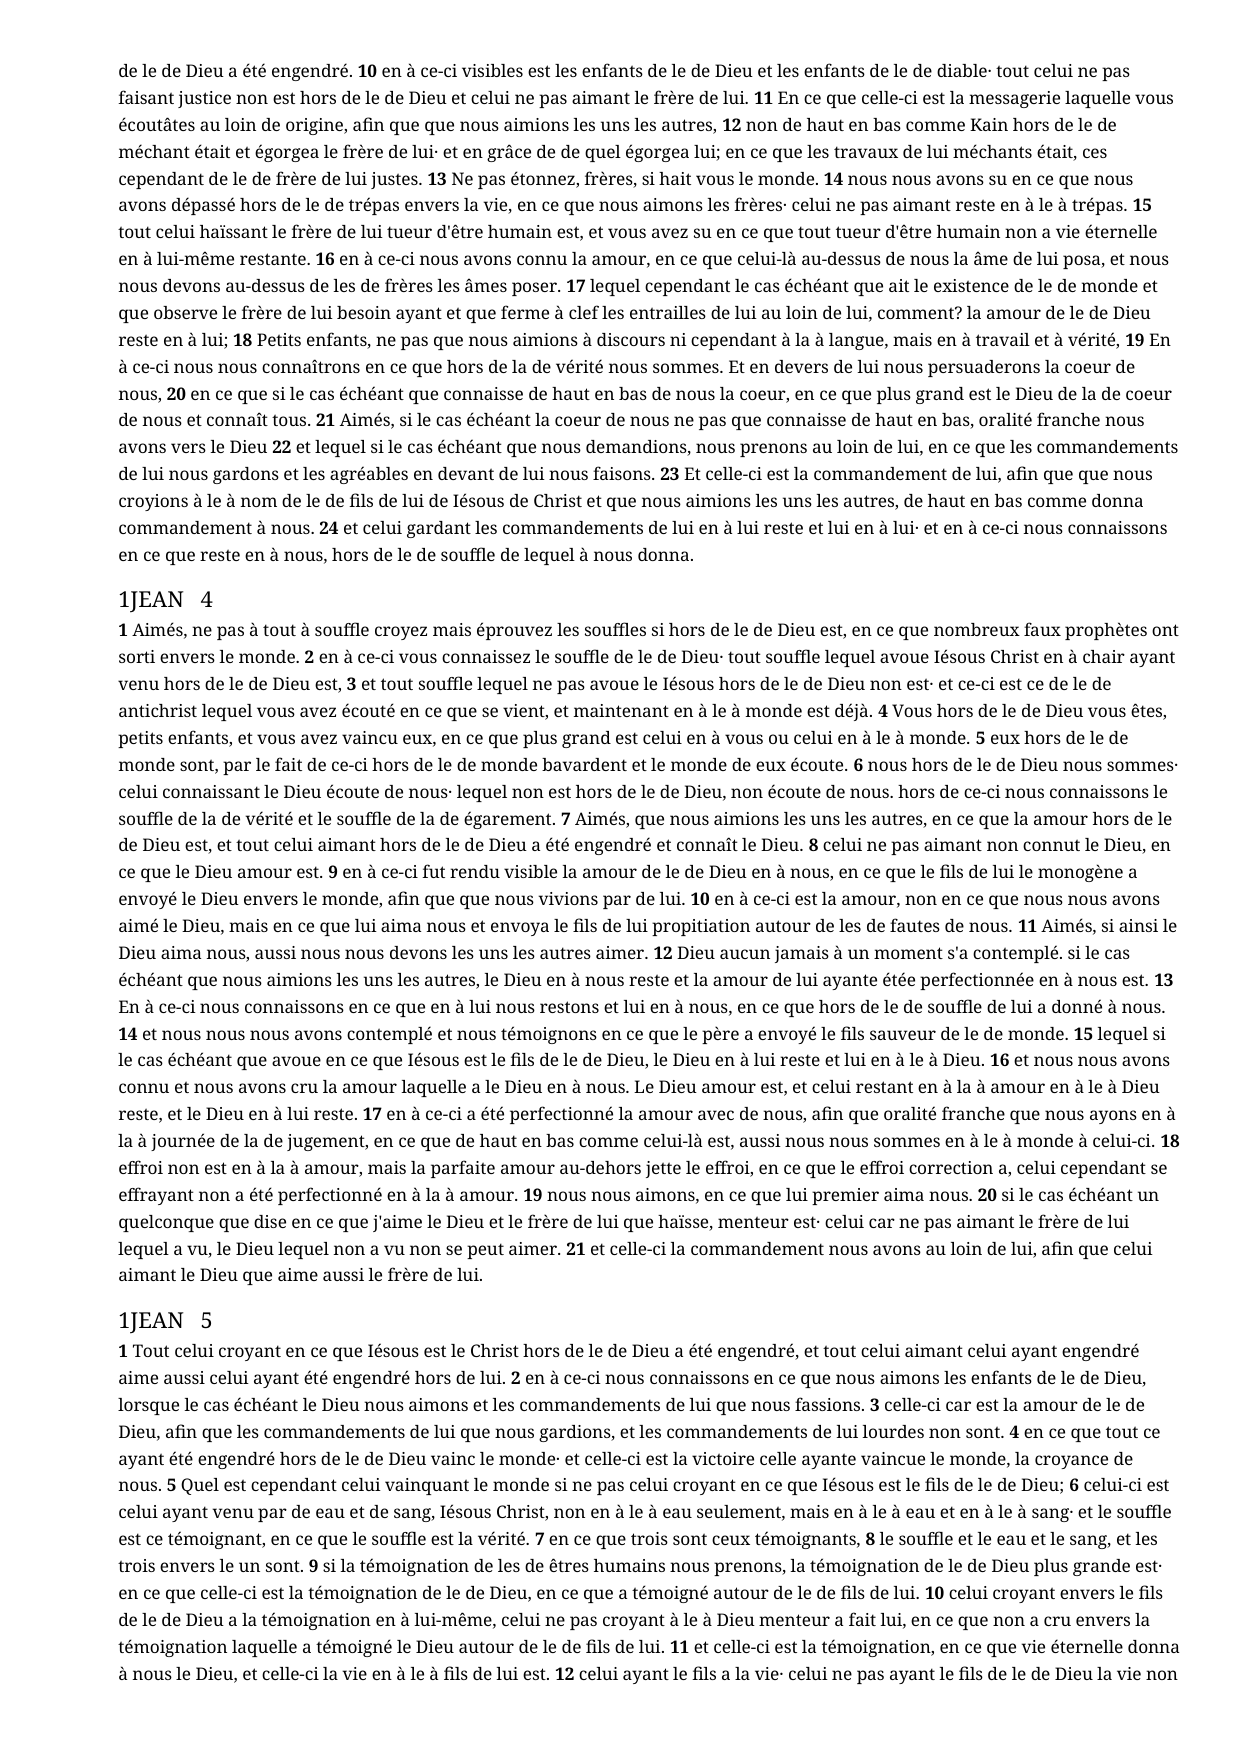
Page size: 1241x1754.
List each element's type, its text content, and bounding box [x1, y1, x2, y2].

text de le de Dieu a été engendré. 10 en à ce-ci visibles est les enfants de le de Dieu et les enfants de le de diable· tout celui ne pas faisant justice non est hors de le de Dieu et celui ne pas aimant le frère de lui. 11 En ce que celle-ci est la messagerie laquelle vous écoutâtes au loin de origine, afin que que nous aimions les uns les autres, 12 non de haut en bas comme Kain hors de le de méchant était et égorgea le frère de lui· et en grâce de de quel égorgea lui; en ce que les travaux de lui méchants était, ces cependant de le de frère de lui justes. 13 Ne pas étonnez, frères, si hait vous le monde. 14 nous nous avons su en ce que nous avons dépassé hors de le de trépas envers la vie, en ce que nous aimons les frères· celui ne pas aimant reste en à le à trépas. 15 tout celui haïssant le frère de lui tueur d'être humain est, et vous avez su en ce que tout tueur d'être humain non a vie éternelle en à lui-même restante. 16 en à ce-ci nous avons connu la amour, en ce que celui-là au-dessus de nous la âme de lui posa, et nous nous devons au-dessus de les de frères les âmes poser. 17 lequel cependant le cas échéant que ait le existence de le de monde et que observe le frère de lui besoin ayant et que ferme à clef les entrailles de lui au loin de lui, comment? la amour de le de Dieu reste en à lui; 18 Petits enfants, ne pas que nous aimions à discours ni cependant à la à langue, mais en à travail et à vérité, 19 En à ce-ci nous nous connaîtrons en ce que hors de la de vérité nous sommes. Et en devers de lui nous persuaderons la coeur de nous, 20 en ce que si le cas échéant que connaisse de haut en bas de nous la coeur, en ce que plus grand est le Dieu de la de coeur de nous et connaît tous. 21 Aimés, si le cas échéant la coeur de nous ne pas que connaisse de haut en bas, oralité franche nous avons vers le Dieu 22 et lequel si le cas échéant que nous demandions, nous prenons au loin de lui, en ce que les commandements de lui nous gardons et les agréables en devant de lui nous faisons. 23 Et celle-ci est la commandement de lui, afin que que nous croyions à le à nom de le de fils de lui de Iésous de Christ et que nous aimions les uns les autres, de haut en bas comme donna commandement à nous. 24 et celui gardant les commandements de lui en à lui reste et lui en à lui· et en à ce-ci nous connaissons en ce que reste en à nous, hors de le de souffle de lequel à nous donna. [118, 59, 1181, 566]
text 1 Tout celui croyant en ce que Iésous est le Christ hors de le de Dieu a été engendré, et tout celui aimant celui ayant engendré aime aussi celui ayant été engendré hors de lui. 2 en à ce-ci nous connaissons en ce que nous aimons les enfants de le de Dieu, lorsque le cas échéant le Dieu nous aimons et les commandements de lui que nous fassions. 3 celle-ci car est la amour de le de Dieu, afin que les commandements de lui que nous gardions, et les commandements de lui lourdes non sont. 4 en ce que tout ce ayant été engendré hors de le de Dieu vainc le monde· et celle-ci est la victoire celle ayante vaincue le monde, la croyance de nous. 5 Quel est cependant celui vainquant le monde si ne pas celui croyant en ce que Iésous est le fils de le de Dieu; 6 celui-ci est celui ayant venu par de eau et de sang, Iésous Christ, non en à le à eau seulement, mais en à le à eau et en à le à sang· et le souffle est ce témoignant, en ce que le souffle est la vérité. 7 en ce que trois sont ceux témoignants, 8 le souffle et le eau et le sang, et les trois envers le un sont. 9 si la témoignation de les de êtres humains nous prenons, la témoignation de le de Dieu plus grande est· en ce que celle-ci est la témoignation de le de Dieu, en ce que a témoigné autour de le de fils de lui. 10 celui croyant envers le fils de le de Dieu a la témoignation en à lui-même, celui ne pas croyant à le à Dieu menteur a fait lui, en ce que non a cru envers la témoignation laquelle a témoigné le Dieu autour de le de fils de lui. 11 et celle-ci est la témoignation, en ce que vie éternelle donna à nous le Dieu, et celle-ci la vie en à le à fils de lui est. 12 celui ayant le fils a la vie· celui ne pas ayant le fils de le de Dieu la vie non [118, 1339, 1181, 1685]
text 1 Aimés, ne pas à tout à souffle croyez mais éprouvez les souffles si hors de le de Dieu est, en ce que nombreux faux prophètes ont sorti envers le monde. 2 en à ce-ci vous connaissez le souffle de le de Dieu· tout souffle lequel avoue Iésous Christ en à chair ayant venu hors de le de Dieu est, 3 et tout souffle lequel ne pas avoue le Iésous hors de le de Dieu non est· et ce-ci est ce de le de antichrist lequel vous avez écouté en ce que se vient, et maintenant en à le à monde est déjà. 4 Vous hors de le de Dieu vous êtes, petits enfants, et vous avez vaincu eux, en ce que plus grand est celui en à vous ou celui en à le à monde. 5 eux hors de le de monde sont, par le fait de ce-ci hors de le de monde bavardent et le monde de eux écoute. 6 nous hors de le de Dieu nous sommes· celui connaissant le Dieu écoute de nous· lequel non est hors de le de Dieu, non écoute de nous. hors de ce-ci nous connaissons le souffle de la de vérité et le souffle de la de égarement. 7 Aimés, que nous aimions les uns les autres, en ce que la amour hors de le de Dieu est, et tout celui aimant hors de le de Dieu a été engendré et connaît le Dieu. 8 celui ne pas aimant non connut le Dieu, en ce que le Dieu amour est. 9 en à ce-ci fut rendu visible la amour de le de Dieu en à nous, en ce que le fils de lui le monogène a envoyé le Dieu envers le monde, afin que que nous vivions par de lui. 10 en à ce-ci est la amour, non en ce que nous nous avons aimé le Dieu, mais en ce que lui aima nous et envoya le fils de lui propitiation autour de les de fautes de nous. 11 Aimés, si ainsi le Dieu aima nous, aussi nous nous devons les uns les autres aimer. 12 Dieu aucun jamais à un moment s'a contemplé. si le cas échéant que nous aimions les uns les autres, le Dieu en à nous reste et la amour de lui ayante étée perfectionnée en à nous est. 13 En à ce-ci nous connaissons en ce que en à lui nous restons et lui en à nous, en ce que hors de le de souffle de lui a donné à nous. 14 et nous nous nous avons contemplé et nous témoignons en ce que le père a envoyé le fils sauveur de le de monde. 15 lequel si le cas échéant que avoue en ce que Iésous est le fils de le de Dieu, le Dieu en à lui reste et lui en à le à Dieu. 16 et nous nous avons connu et nous avons cru la amour laquelle a le Dieu en à nous. Le Dieu amour est, et celui restant en à la à amour en à le à Dieu reste, et le Dieu en à lui reste. 17 en à ce-ci a été perfectionné la amour avec de nous, afin que oralité franche que nous ayons en à la à journée de la de jugement, en ce que de haut en bas comme celui-là est, aussi nous nous sommes en à le à monde à celui-ci. 18 effroi non est en à la à amour, mais la parfaite amour au-dehors jette le effroi, en ce que le effroi correction a, celui cependant se effrayant non a été perfectionné en à la à amour. 19 nous nous aimons, en ce que lui premier aima nous. 20 si le cas échéant un quelconque que dise en ce que j'aime le Dieu et le frère de lui que haïsse, menteur est· celui car ne pas aimant le frère de lui lequel a vu, le Dieu lequel non a vu non se peut aimer. 21 et celle-ci la commandement nous avons au loin de lui, afin que celui aimant le Dieu que aime aussi le frère de lui. [118, 618, 1181, 1287]
text 1JEAN 4 [118, 584, 1181, 614]
text 1JEAN 5 [118, 1305, 1181, 1335]
